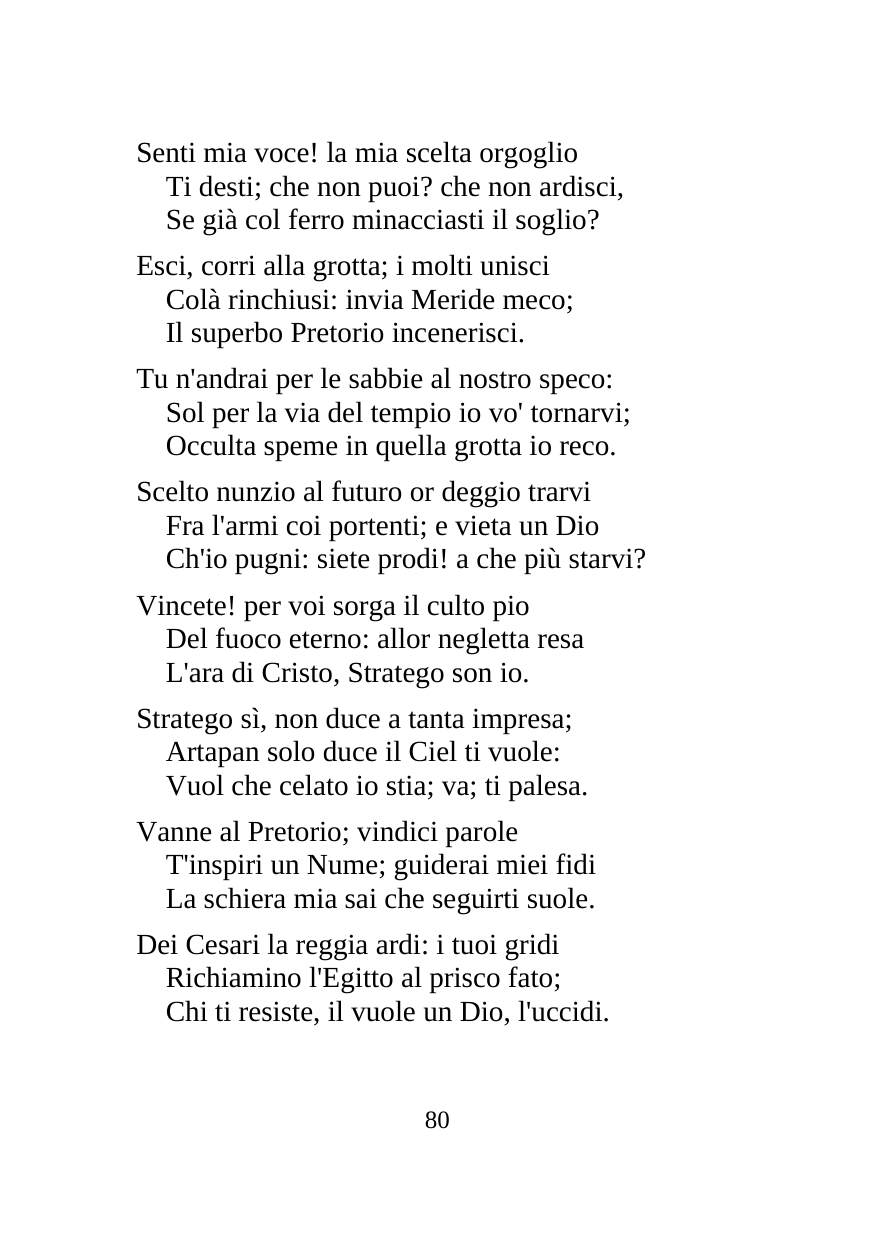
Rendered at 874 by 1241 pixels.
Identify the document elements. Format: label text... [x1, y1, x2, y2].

text Senti mia voce! la mia scelta orgoglio Ti desti; che non puoi? che non ardisci, Se già col ferro minacciasti il soglio? [136, 135, 768, 236]
text Scelto nunzio al futuro or deggio trarvi Fra l'armi coi portenti; e vieta un Dio Ch'io pugni: siete prodi! a che più starvi? [136, 474, 768, 575]
text Vanne al Pretorio; vindici parole T'inspiri un Nume; guiderai miei fidi La schiera mia sai che seguirti suole. [136, 814, 768, 914]
text Esci, corri alla grotta; i molti unisci Colà rinchiusi: invia Meride meco; Il superbo Pretorio incenerisci. [136, 248, 768, 349]
text Tu n'andrai per le sabbie al nostro speco: Sol per la via del tempio io vo' tornarvi; Occulta speme in quella grotta io reco. [136, 361, 768, 462]
text Vincete! per voi sorga il culto pio Del fuoco eterno: allor negletta resa L'ara di Cristo, Stratego son io. [136, 588, 768, 688]
text Stratego sì, non duce a tanta impresa; Artapan solo duce il Ciel ti vuole: Vuol che celato io stia; va; ti palesa. [136, 701, 768, 801]
text Dei Cesari la reggia ardi: i tuoi gridi Richiamino l'Egitto al prisco fato; Chi ti resiste, il vuole un Dio, l'uccidi. [136, 927, 768, 1028]
